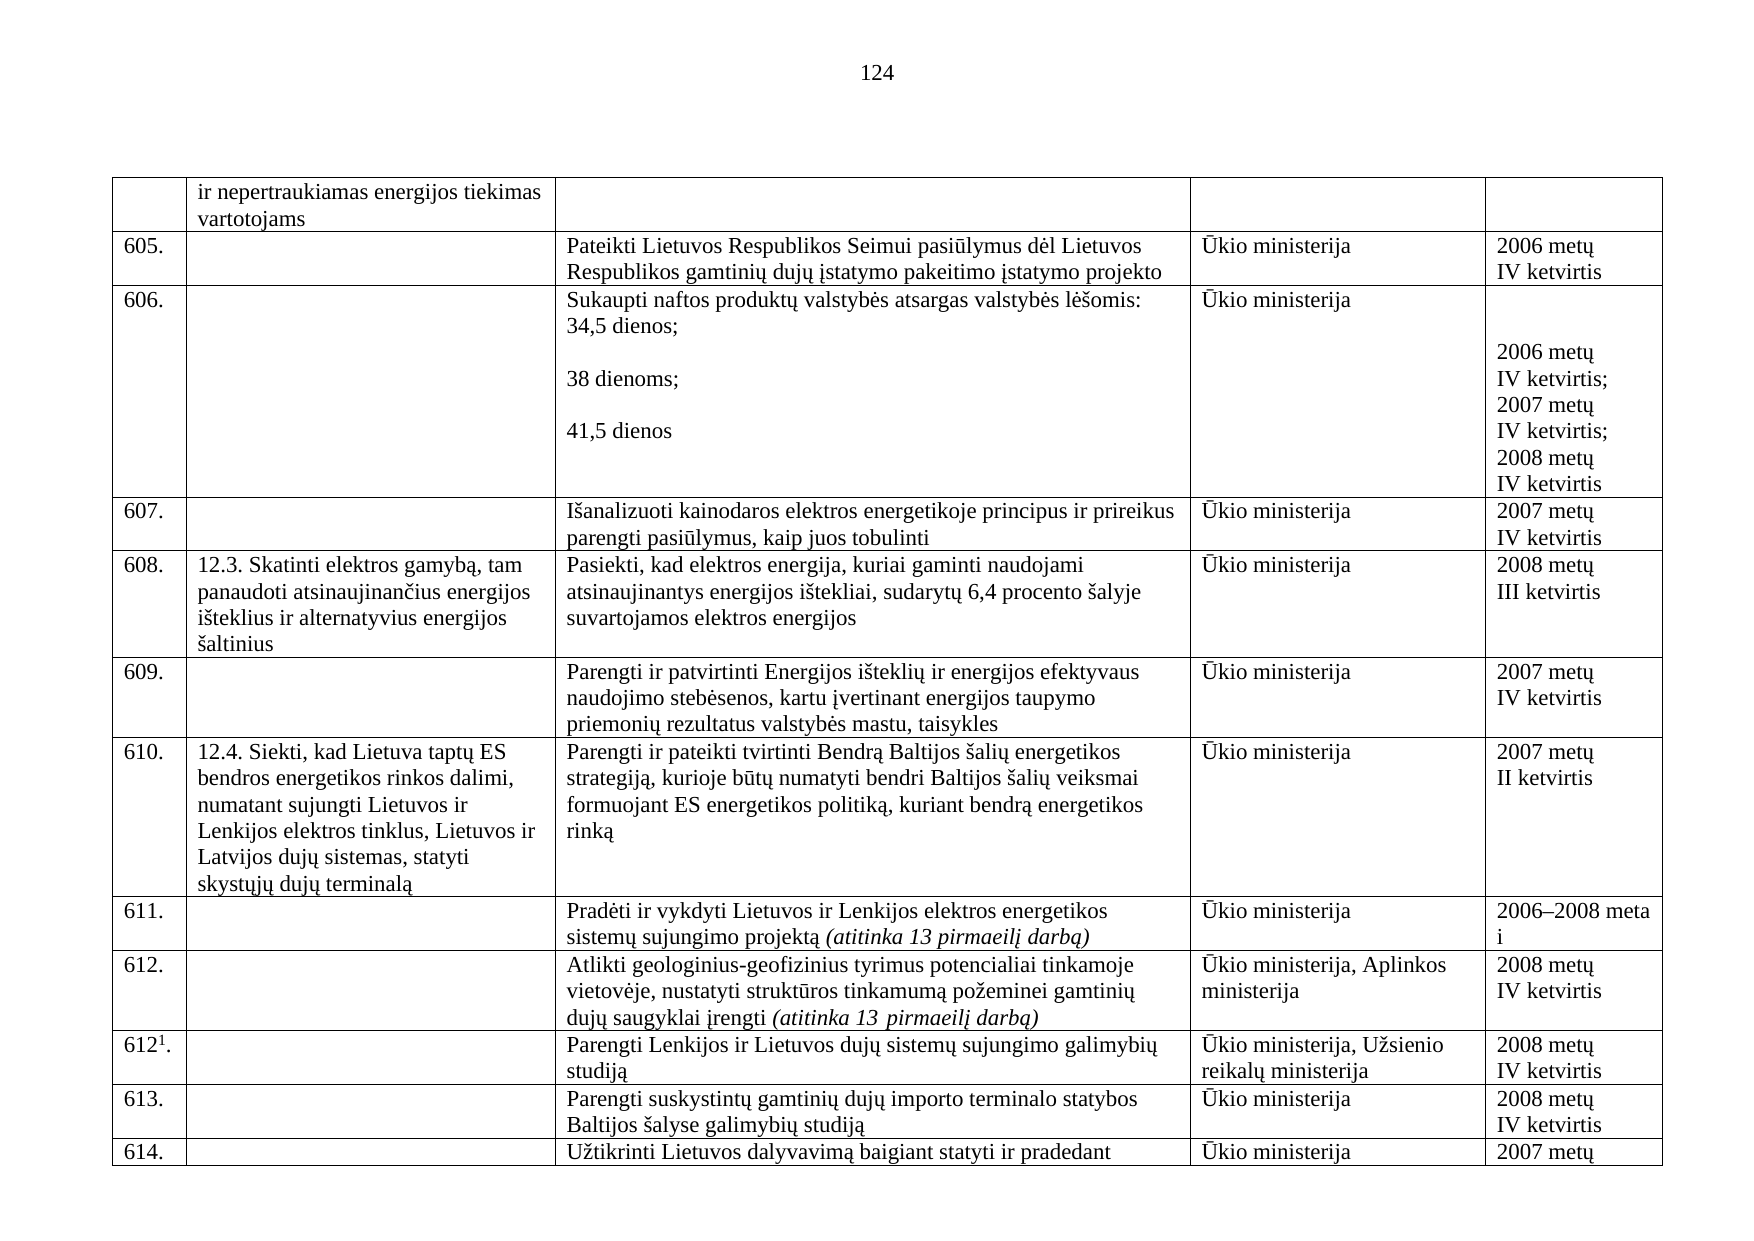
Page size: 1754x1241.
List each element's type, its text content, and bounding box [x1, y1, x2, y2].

table_cell 2008 metų III ketvirtis [1486, 551, 1662, 657]
table_cell Ūkio ministerija [1191, 738, 1485, 896]
table_cell Sukaupti naftos produktų valstybės atsargas valstybės lėšomis: 34,5 dienos; 38 dienoms; 41,5 dienos [556, 286, 1190, 497]
table_cell Parengti ir patvirtinti Energijos išteklių ir energijos efektyvaus naudojimo stebėsenos, kartu įvertinant energijos taupymo priemonių rezultatus valstybės mastu, taisykles [556, 658, 1190, 737]
table_cell 2007 metų II ketvirtis [1486, 738, 1662, 896]
table_cell 610. [113, 738, 186, 896]
table_cell [187, 897, 555, 950]
table_cell ir nepertraukiamas energijos tiekimas vartotojams [187, 178, 555, 231]
table_cell Ūkio ministerija [1191, 286, 1485, 497]
table_cell Užtikrinti Lietuvos dalyvavimą baigiant statyti ir pradedant [556, 1139, 1190, 1165]
table_cell 2006 metų IV ketvirtis; 2007 metų IV ketvirtis; 2008 metų IV ketvirtis [1486, 286, 1662, 497]
table_cell Ūkio ministerija, Aplinkos ministerija [1191, 951, 1485, 1030]
table_cell Ūkio ministerija [1191, 232, 1485, 285]
table_cell 12.3. Skatinti elektros gamybą, tam panaudoti atsinaujinančius energijos išteklius ir alternatyvius energijos šaltinius [187, 551, 555, 657]
table_cell 611. [113, 897, 186, 950]
table_cell Ūkio ministerija [1191, 498, 1485, 550]
table_cell [187, 232, 555, 285]
table_cell Ūkio ministerija [1191, 1139, 1485, 1165]
table_cell 613. [113, 1085, 186, 1137]
table_cell [187, 498, 555, 550]
table_cell 12.4. Siekti, kad Lietuva taptų ES bendros energetikos rinkos dalimi, numatant sujungti Lietuvos ir Lenkijos elektros tinklus, Lietuvos ir Latvijos dujų sistemas, statyti skystųjų dujų terminalą [187, 738, 555, 896]
table_cell 2007 metų IV ketvirtis [1486, 658, 1662, 737]
table_cell Parengti Lenkijos ir Lietuvos dujų sistemų sujungimo galimybių studiją [556, 1031, 1190, 1084]
table_cell [187, 951, 555, 1030]
table_cell [187, 1031, 555, 1084]
table_cell Pateikti Lietuvos Respublikos Seimui pasiūlymus dėl Lietuvos Respublikos gamtinių dujų įstatymo pakeitimo įstatymo projekto [556, 232, 1190, 285]
table_cell 2007 metų IV ketvirtis [1486, 498, 1662, 550]
table_cell Išanalizuoti kainodaros elektros energetikoje principus ir prireikus parengti pasiūlymus, kaip juos tobulinti [556, 498, 1190, 550]
table_cell 606. [113, 286, 186, 497]
table_cell 609. [113, 658, 186, 737]
table_cell [556, 178, 1190, 231]
table_cell 2006–2008 metai [1486, 897, 1662, 950]
table_cell 612. [113, 951, 186, 1030]
table_cell [187, 658, 555, 737]
table_cell 2008 metų IV ketvirtis [1486, 951, 1662, 1030]
table_cell Parengti ir pateikti tvirtinti Bendrą Baltijos šalių energetikos strategiją, kurioje būtų numatyti bendri Baltijos šalių veiksmai formuojant ES energetikos politiką, kuriant bendrą energetikos rinką [556, 738, 1190, 896]
table_cell Parengti suskystintų gamtinių dujų importo terminalo statybos Baltijos šalyse galimybių studiją [556, 1085, 1190, 1137]
table_cell 2006 metų IV ketvirtis [1486, 232, 1662, 285]
table_cell [113, 178, 186, 231]
table_cell 605. [113, 232, 186, 285]
table_cell 608. [113, 551, 186, 657]
table_cell Pradėti ir vykdyti Lietuvos ir Lenkijos elektros energetikos sistemų sujungimo projektą (atitinka 13 pirmaeilį darbą) [556, 897, 1190, 950]
table_cell Atlikti geologinius-geofizinius tyrimus potencialiai tinkamoje vietovėje, nustatyti struktūros tinkamumą požeminei gamtinių dujų saugyklai įrengti (atitinka 13 pirmaeilį darbą) [556, 951, 1190, 1030]
table_cell Ūkio ministerija [1191, 658, 1485, 737]
table_cell 614. [113, 1139, 186, 1165]
table_cell 2008 metų IV ketvirtis [1486, 1085, 1662, 1137]
table_cell [1191, 178, 1485, 231]
table_cell Ūkio ministerija, Užsienio reikalų ministerija [1191, 1031, 1485, 1084]
table_cell [187, 286, 555, 497]
table_cell [187, 1139, 555, 1165]
table_cell 607. [113, 498, 186, 550]
table_cell 2008 metų IV ketvirtis [1486, 1031, 1662, 1084]
table_cell Pasiekti, kad elektros energija, kuriai gaminti naudojami atsinaujinantys energijos ištekliai, sudarytų 6,4 procento šalyje suvartojamos elektros energijos [556, 551, 1190, 657]
table_cell [1486, 178, 1662, 231]
table_cell 6121. [113, 1031, 186, 1084]
table_cell Ūkio ministerija [1191, 1085, 1485, 1137]
table_cell Ūkio ministerija [1191, 551, 1485, 657]
table_cell Ūkio ministerija [1191, 897, 1485, 950]
table_cell [187, 1085, 555, 1137]
table_cell 2007 metų [1486, 1139, 1662, 1165]
